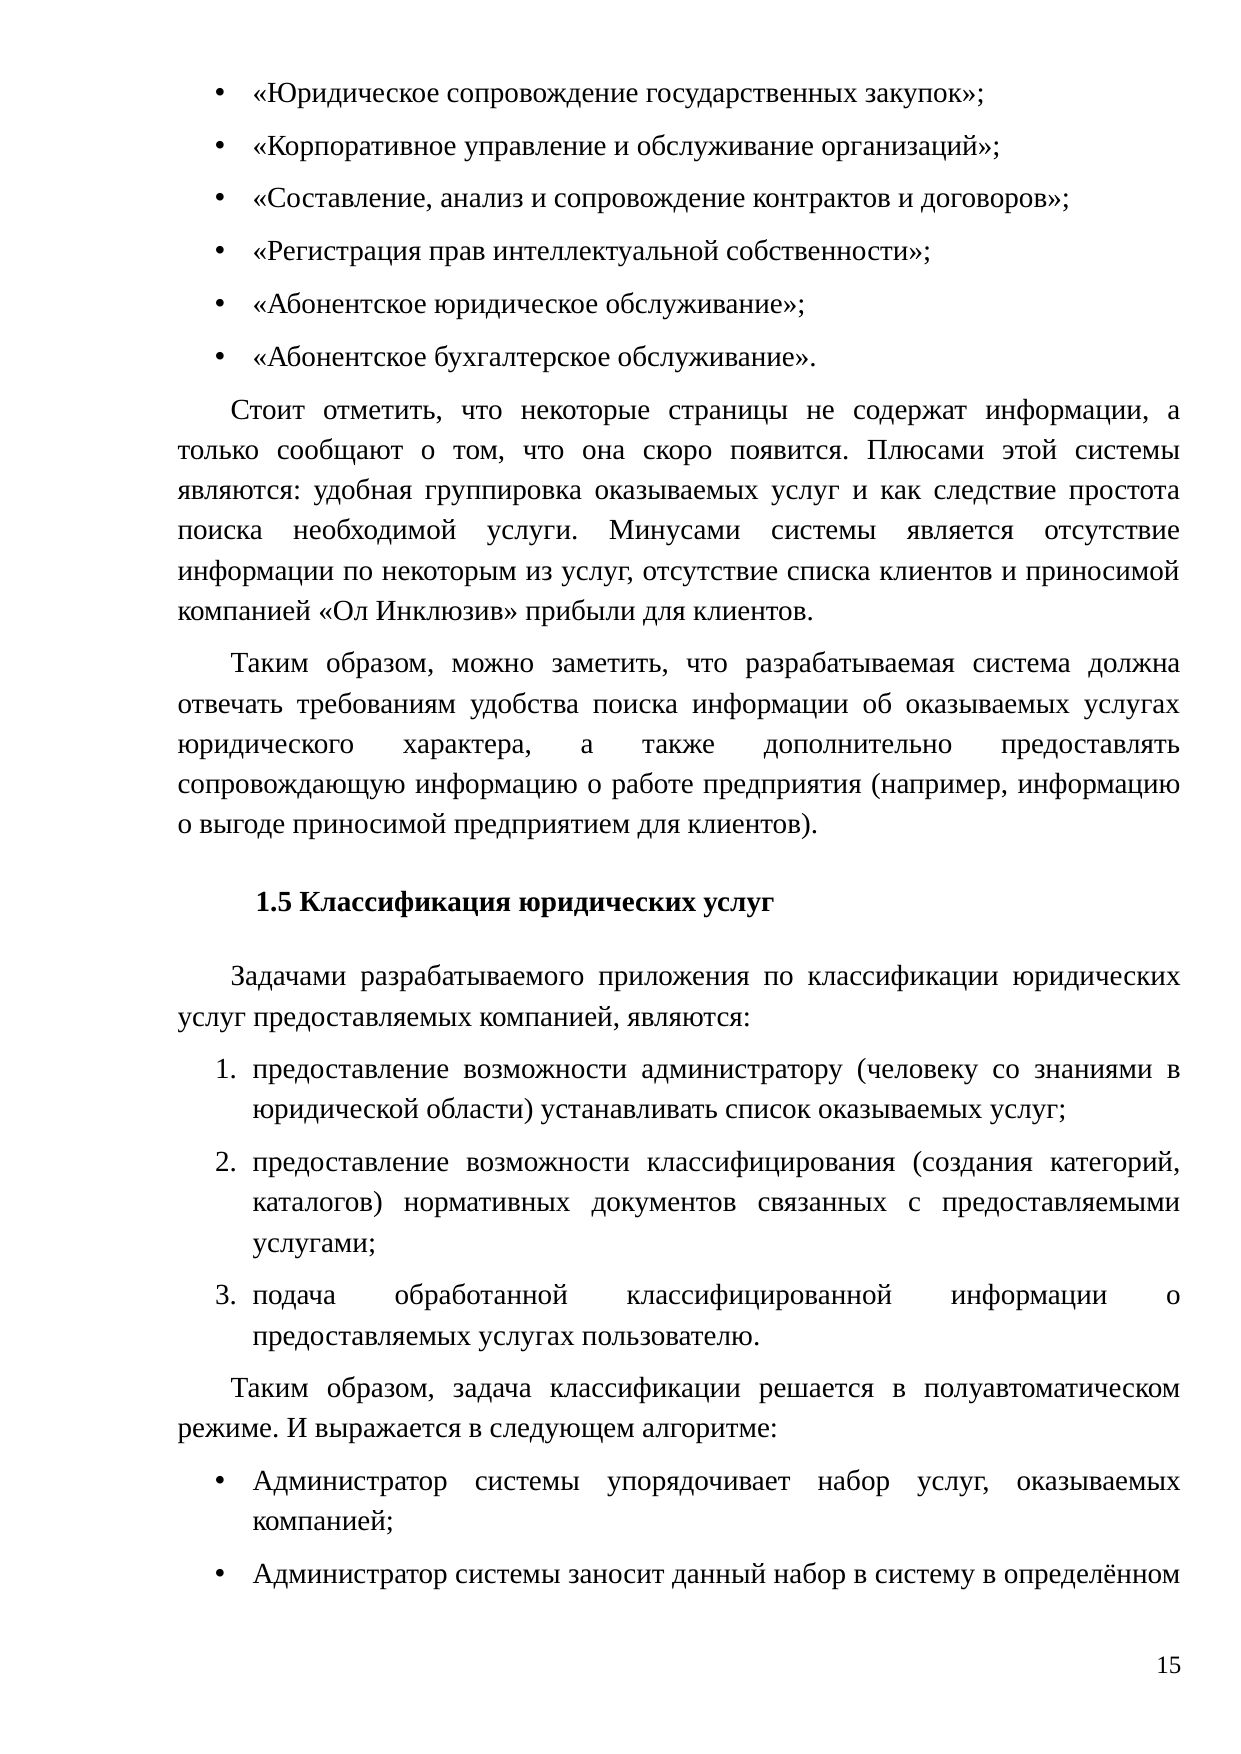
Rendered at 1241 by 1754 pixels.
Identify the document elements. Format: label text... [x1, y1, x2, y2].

list предоставление возможности администратору (человеку со знаниями в юридической области) устанавливать список оказываемых услуг; [215, 1051, 1181, 1125]
list «Составление, анализ и сопровождение контрактов и договоров»; [215, 181, 1181, 214]
text Стоит отметить, что некоторые страницы не содержат информации, а только сообщают о том, что она скоро появится. Плюсами этой системы являются: удобная группировка оказываемых услуг и как следствие простота поиска необходимой услуги. Минусами системы является отсутствие информации по некоторым из услуг, отсутствие списка клиентов и приносимой компанией «Ол Инклюзив» прибыли для клиентов. [177, 392, 1181, 626]
subtitle Классификация юридических услуг [177, 884, 1181, 917]
list «Корпоративное управление и обслуживание организаций»; [215, 128, 1181, 161]
list «Абонентское бухгалтерское обслуживание». [215, 339, 1181, 373]
list предоставление возможности классифицирования (создания категорий, каталогов) нормативных документов связанных с предоставляемыми услугами; [215, 1144, 1181, 1258]
text Таким образом, можно заметить, что разрабатываемая система должна отвечать требованиям удобства поиска информации об оказываемых услугах юридического характера, а также дополнительно предоставлять сопровождающую информацию о работе предприятия (например, информацию о выгоде приносимой предприятием для клиентов). [177, 646, 1181, 840]
list «Абонентское юридическое обслуживание»; [215, 286, 1181, 320]
list подача обработанной классифицированной информации о предоставляемых услугах пользователю. [215, 1277, 1181, 1351]
list «Регистрация прав интеллектуальной собственности»; [215, 233, 1181, 267]
list Администратор системы упорядочивает набор услуг, оказываемых компанией; [215, 1463, 1181, 1537]
list «Юридическое сопровождение государственных закупок»; [215, 75, 1181, 109]
text Таким образом, задача классификации решается в полуавтоматическом режиме. И выражается в следующем алгоритме: [177, 1370, 1181, 1444]
text Задачами разрабатываемого приложения по классификации юридических услуг предоставляемых компанией, являются: [177, 958, 1181, 1032]
list Администратор системы заносит данный набор в систему в определённом [215, 1556, 1181, 1590]
